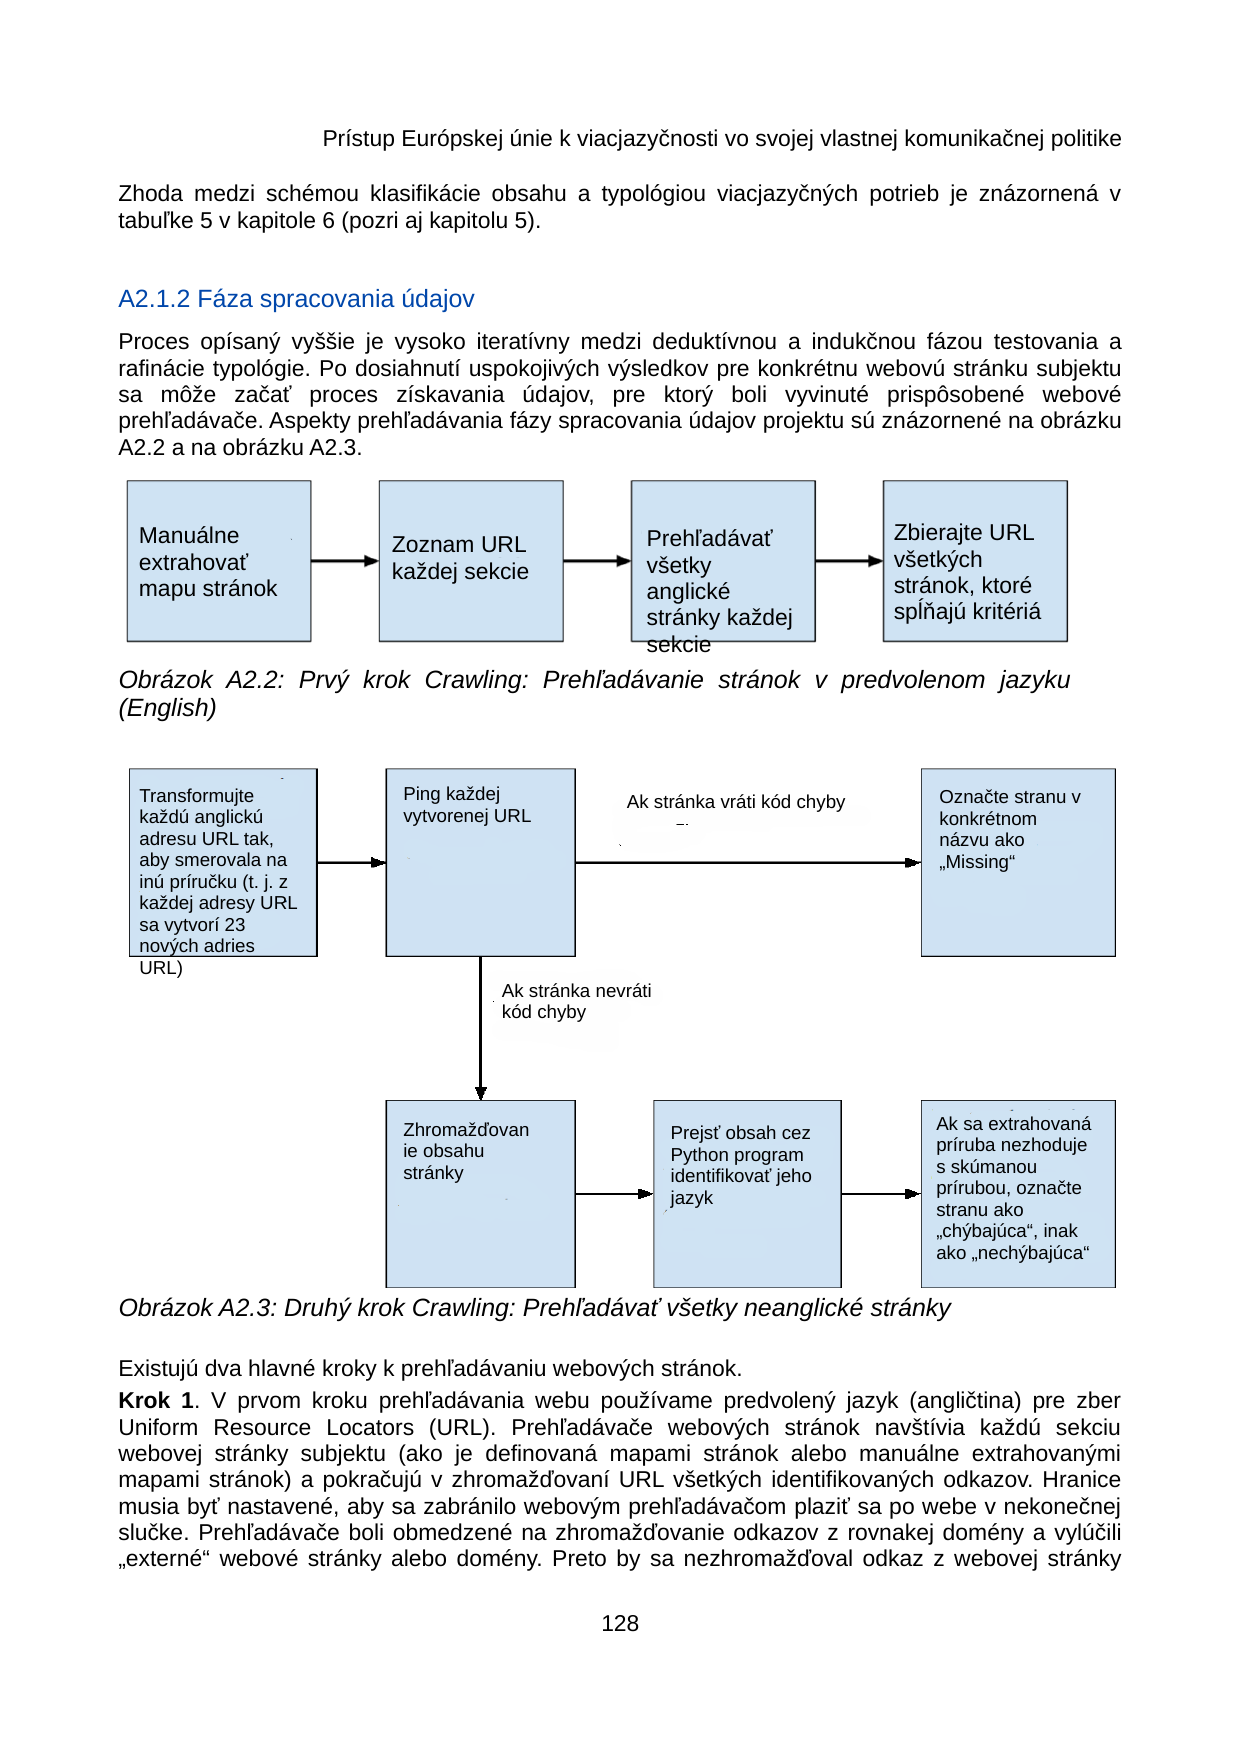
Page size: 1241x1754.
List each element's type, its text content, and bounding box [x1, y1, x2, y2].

picture [118, 757, 1125, 1293]
text Proces opísaný vyššie je vysoko iteratívny medzi deduktívnou a indukčnou fázou testovania a rafinácie typológie. Po dosiahnutí uspokojivých výsledkov pre konkrétnu webovú stránku subjektu sa môže začať proces získavania údajov, pre ktorý boli vyvinuté prispôsobené webové prehľadávače. Aspekty prehľadávania fázy spracovania údajov projektu sú znázornené na obrázku A2.2 a na obrázku A2.3. [118, 328, 1122, 460]
text Obrázok A2.3: Druhý krok Crawling: Prehľadávať všetky neanglické stránky [118, 1293, 1125, 1322]
subtitle A2.1.2 Fáza spracovania údajov [118, 284, 1122, 312]
text Obrázok A2.2: Prvý krok Crawling: Prehľadávanie stránok v predvolenom jazyku (English) [118, 648, 1072, 722]
text Zhoda medzi schémou klasifikácie obsahu a typológiou viacjazyčných potrieb je znázornená v tabuľke 5 v kapitole 6 (pozri aj kapitolu 5). [118, 180, 1122, 233]
text Existujú dva hlavné kroky k prehľadávaniu webových stránok. [118, 1354, 1122, 1381]
text Krok 1. V prvom kroku prehľadávania webu používame predvolený jazyk (angličtina) pre zber Uniform Resource Locators (URL). Prehľadávače webových stránok navštívia každú sekciu webovej stránky subjektu (ako je definovaná mapami stránok alebo manuálne extrahovanými mapami stránok) a pokračujú v zhromažďovaní URL všetkých identifikovaných odkazov. Hranice musia byť nastavené, aby sa zabránilo webovým prehľadávačom plaziť sa po webe v nekonečnej slučke. Prehľadávače boli obmedzené na zhromažďovanie odkazov z rovnakej domény a vylúčili „externé“ webové stránky alebo domény. Preto by sa nezhromažďoval odkaz z webovej stránky [118, 1387, 1122, 1572]
picture [118, 469, 1072, 648]
